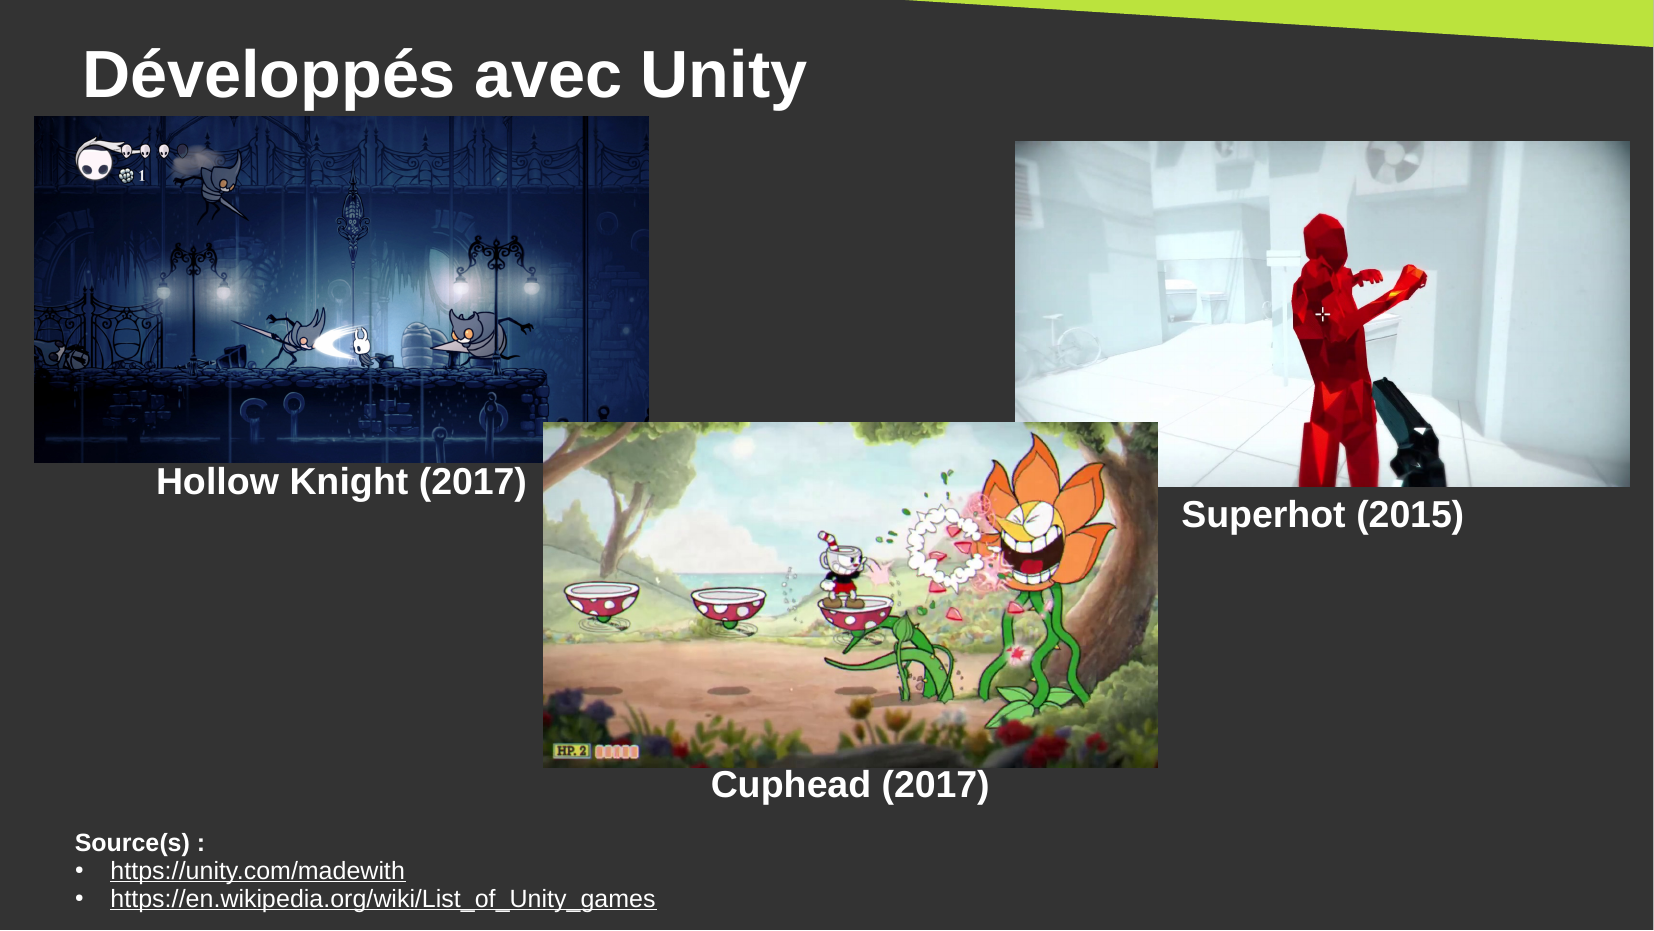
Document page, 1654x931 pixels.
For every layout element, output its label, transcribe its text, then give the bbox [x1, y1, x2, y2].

text_box Cuphead (2017) [643, 755, 1058, 815]
text_box [905, 0, 1654, 48]
picture [34, 116, 1630, 768]
text_box Superhot (2015) [1158, 486, 1530, 546]
title Développés avec Unity [82, 37, 1571, 112]
text_box Source(s) : https://unity.com/madewith https://en.wikipedia.org/wiki/List_of_Unity_games [60, 821, 1546, 921]
text_box Hollow Knight (2017) [134, 453, 543, 513]
